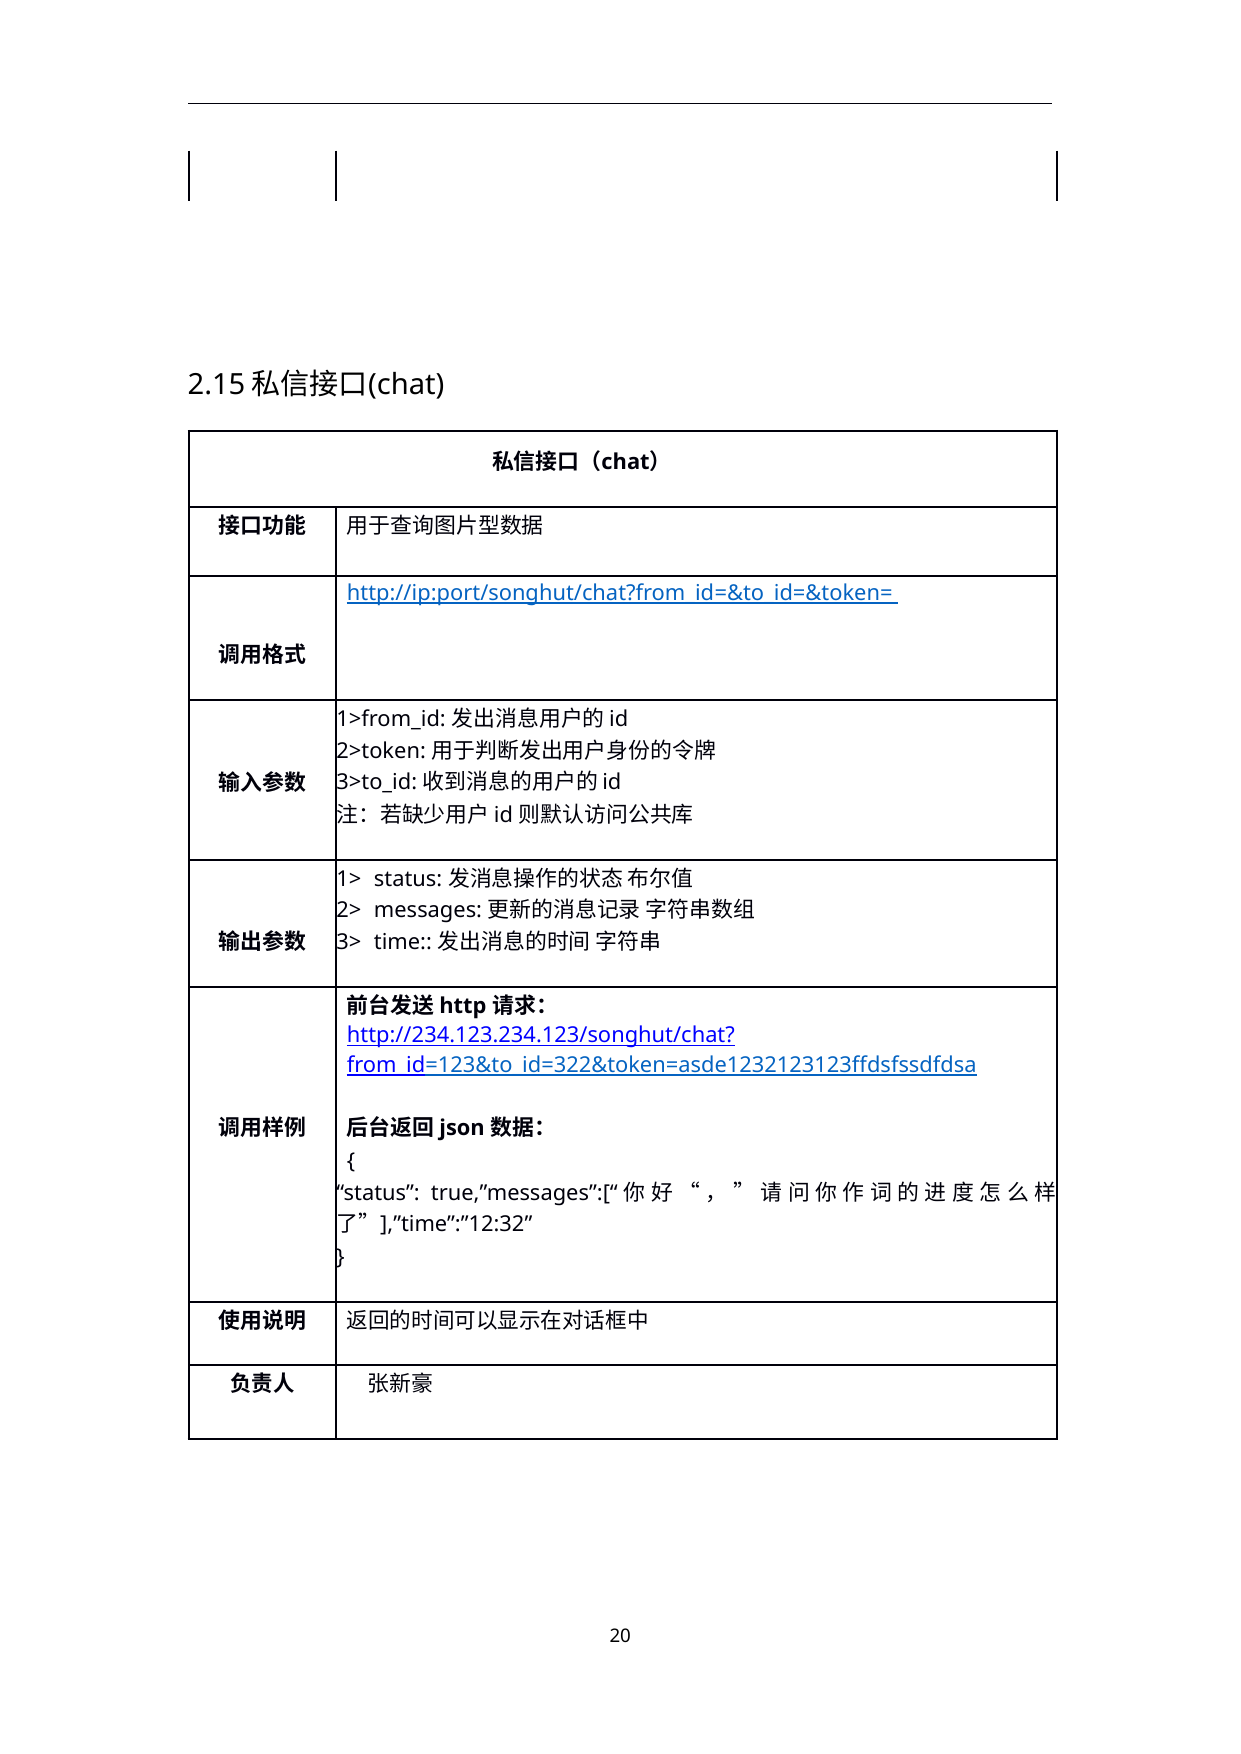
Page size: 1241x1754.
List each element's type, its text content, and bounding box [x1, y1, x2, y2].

table_cell { [337, 1141, 1056, 1175]
table_cell [190, 796, 335, 829]
table_cell [336, 476, 1056, 506]
table_cell 输出参数 [190, 861, 335, 956]
table_cell 张新豪 [368, 1366, 1056, 1398]
table_cell [337, 1366, 368, 1398]
table_cell 输入参数 [190, 733, 335, 796]
table_cell [190, 1141, 335, 1175]
table_cell [190, 1271, 335, 1301]
table_cell http://ip:port/songhut/chat?from_id=&to_id=&token= [337, 577, 1056, 636]
table_cell [190, 956, 335, 986]
table_cell [337, 636, 1056, 669]
table_cell [337, 956, 1056, 986]
table_cell [190, 577, 335, 636]
table_cell [190, 540, 335, 575]
table_cell [368, 1334, 1056, 1364]
table_header [190, 432, 336, 476]
table_cell [368, 1430, 1056, 1438]
table_header 私信接口（chat） [368, 432, 1056, 476]
table_cell [190, 829, 335, 858]
table_cell [190, 1238, 335, 1271]
table_cell 1>from_id: 发出消息用户的id [337, 701, 1056, 733]
table_cell [190, 701, 335, 733]
table_cell [190, 1398, 335, 1429]
table_cell 接口功能 [190, 508, 335, 540]
table_cell [190, 1175, 335, 1238]
table_header [336, 432, 368, 476]
table_cell 前台发送 http 请求： [337, 988, 1056, 1019]
table_cell [337, 1398, 368, 1429]
table_cell [337, 151, 368, 201]
table_cell [337, 1271, 1056, 1301]
table_cell 使用说明 [190, 1303, 335, 1334]
table_cell [368, 1398, 1056, 1429]
table_cell http://234.123.234.123/songhut/chat?from_id=123&to_id=322&token=asde1232123123ffdsfssdfdsa [337, 1020, 1056, 1109]
table_cell [190, 1334, 335, 1364]
table_cell [337, 669, 1056, 699]
table_cell [190, 151, 335, 201]
table_cell [337, 540, 1056, 575]
table_cell “status”: true,”messages”:[“你好“，”请问你作词的进度怎么样了”],”time”:”12:32” [337, 1175, 1056, 1238]
table_cell 负责人 [190, 1366, 335, 1398]
table_cell [190, 988, 335, 1019]
table_cell [190, 1020, 335, 1109]
table_cell [190, 476, 336, 506]
table_cell [190, 1430, 335, 1438]
table_cell [337, 1430, 368, 1438]
table_cell 2>token: 用于判断发出用户身份的令牌 3>to_id: 收到消息的用户的id [337, 733, 1056, 796]
table_cell status: 发消息操作的状态 布尔值 messages: 更新的消息记录 字符串数组 time:: 发出消息的时间 字符串 [337, 861, 1056, 956]
table_cell 调用样例 [190, 1109, 335, 1141]
table_cell [337, 829, 1056, 858]
table_cell [368, 151, 1056, 201]
table_cell 调用格式 [190, 636, 335, 669]
table_cell 后台返回 json 数据： [337, 1109, 1056, 1141]
table_cell 返回的时间可以显示在对话框中 [337, 1303, 1056, 1334]
table_cell 用于查询图片型数据 [337, 508, 1056, 540]
table_cell } [337, 1238, 1056, 1271]
text 2.15私信接口(chat) [187, 361, 1053, 403]
table_cell 注：若缺少用户id 则默认访问公共库 [337, 796, 1056, 829]
table_cell [337, 1334, 368, 1364]
table_cell [190, 669, 335, 699]
